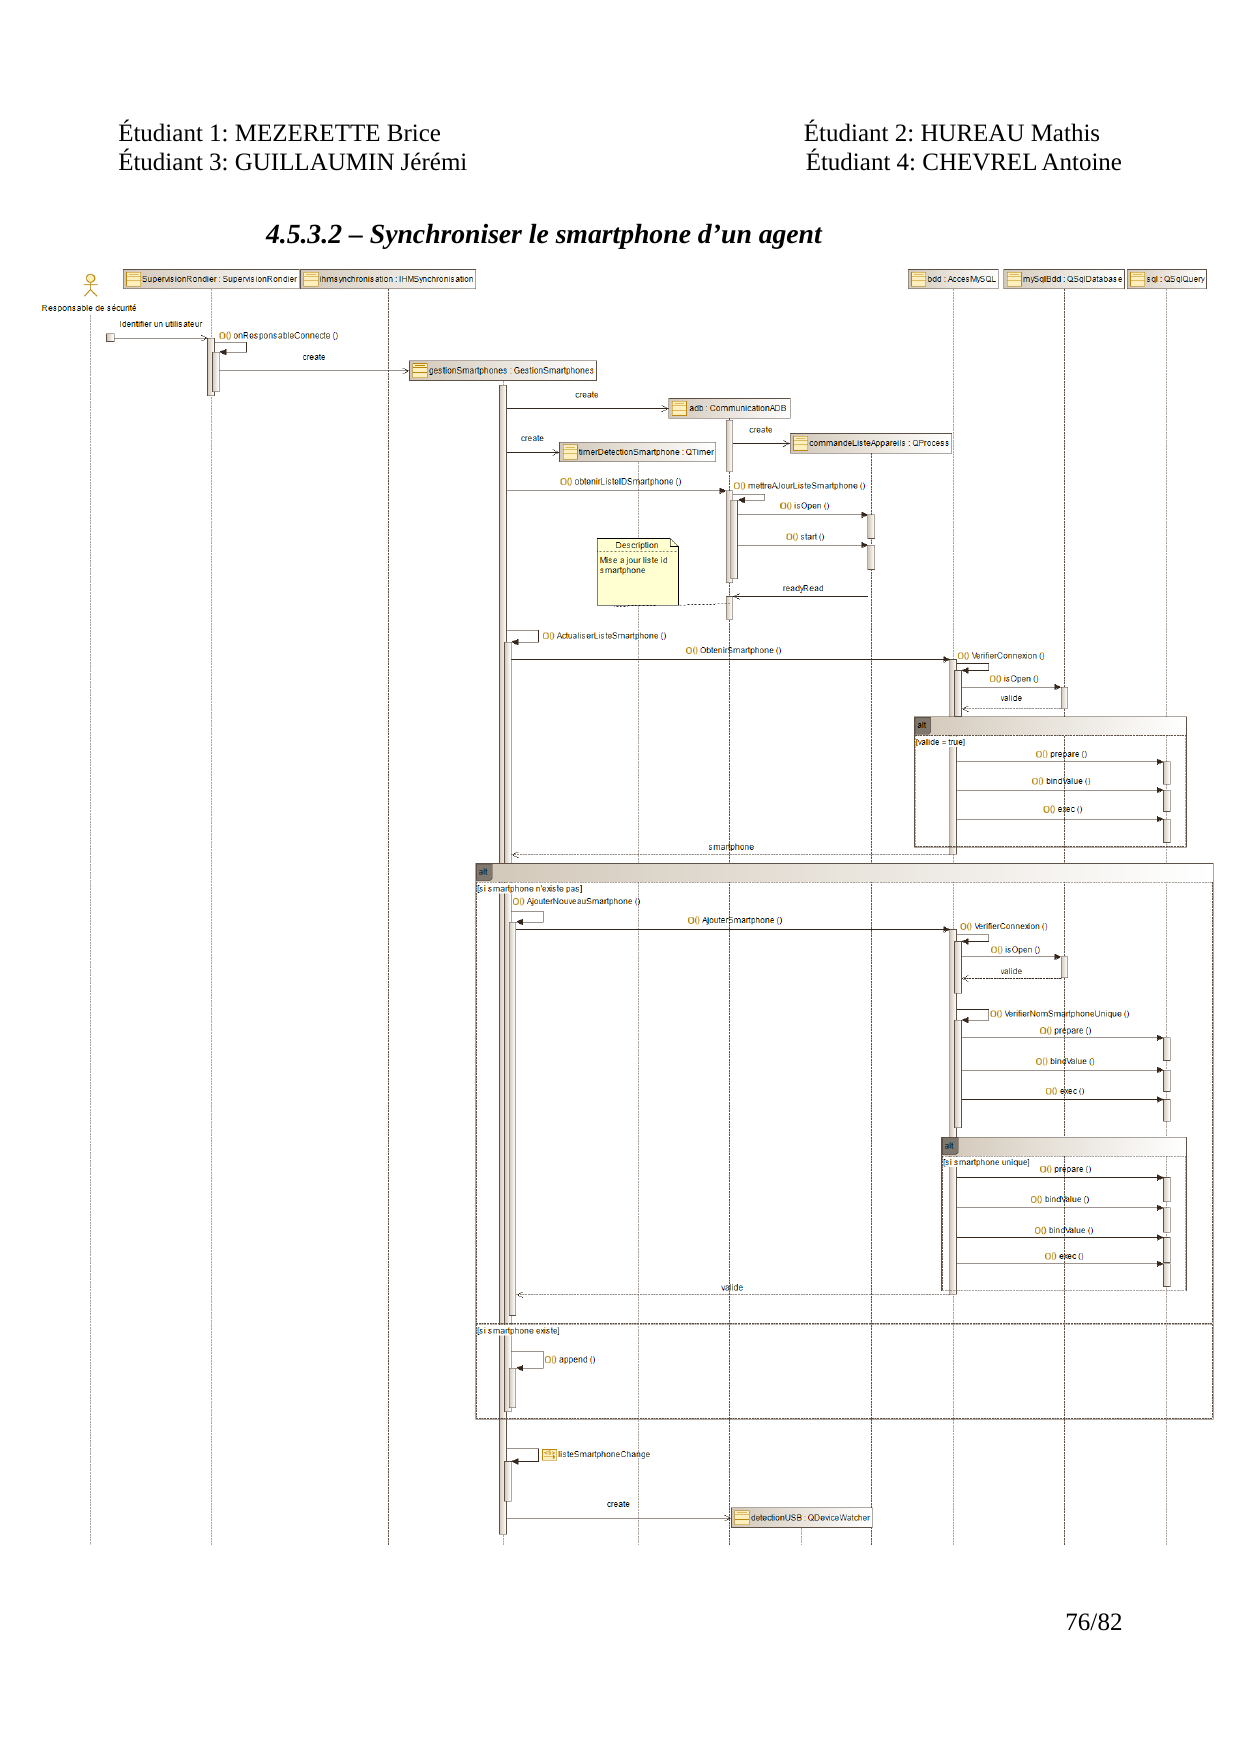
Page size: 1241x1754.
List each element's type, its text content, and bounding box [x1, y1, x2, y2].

subtitle 4.5.3.2 – Synchroniser le smartphone d’un agent [118, 218, 1122, 250]
picture [20, 262, 1220, 1545]
